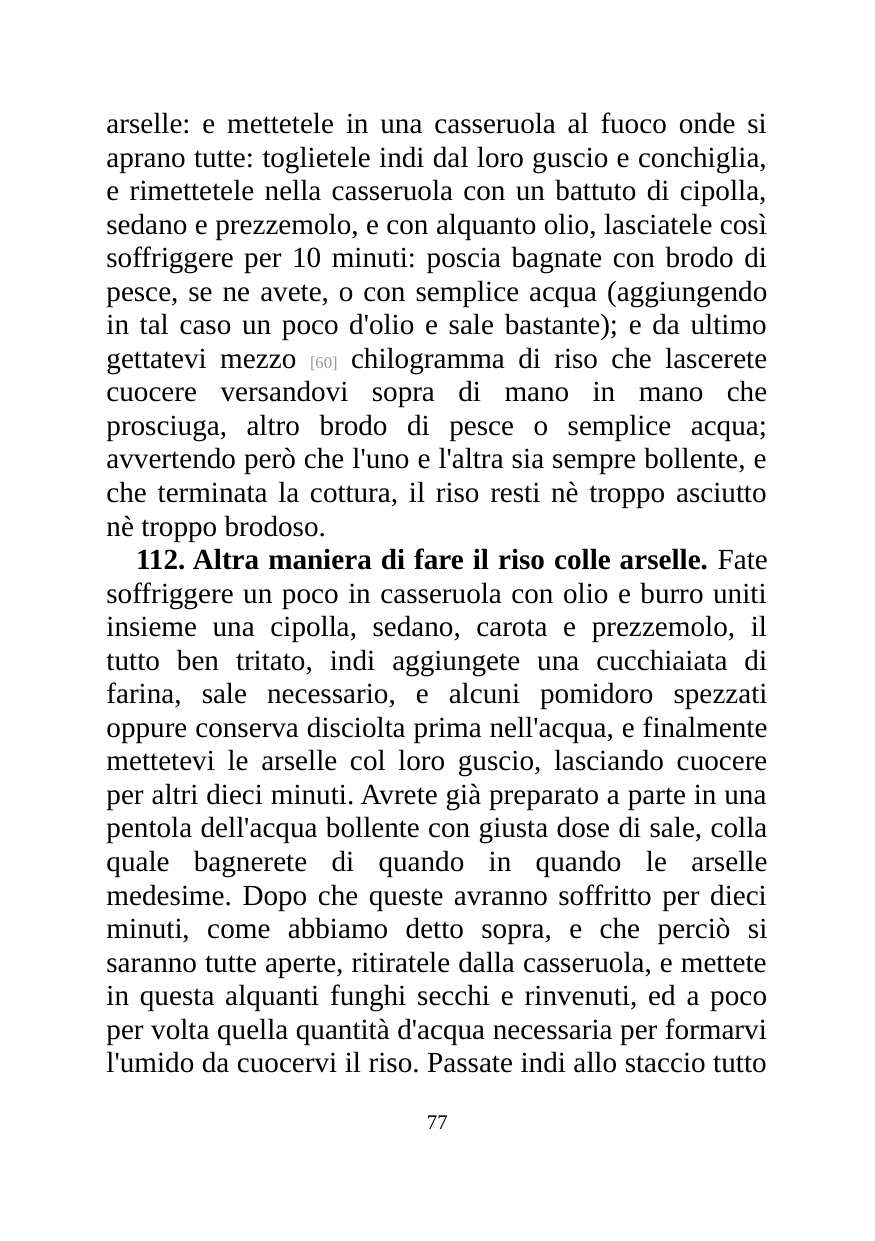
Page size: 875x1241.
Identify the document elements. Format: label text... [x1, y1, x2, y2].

text 112. Altra maniera di fare il riso colle arselle. Fate soffriggere un poco in casseruola con olio e burro uniti insieme una cipolla, sedano, carota e prezzemolo, il tutto ben tritato, indi aggiungete una cucchiaiata di farina, sale necessario, e alcuni pomidoro spezzati oppure conserva disciolta prima nell'acqua, e finalmente mettetevi le arselle col loro guscio, lasciando cuocere per altri dieci minuti. Avrete già preparato a parte in una pentola dell'acqua bollente con giusta dose di sale, colla quale bagnerete di quando in quando le arselle medesime. Dopo che queste avranno soffritto per dieci minuti, come abbiamo detto sopra, e che perciò si saranno tutte aperte, ritiratele dalla casseruola, e mettete in questa alquanti funghi secchi e rinvenuti, ed a poco per volta quella quantità d'acqua necessaria per formarvi l'umido da cuocervi il riso. Passate indi allo staccio tutto [106, 542, 768, 1079]
text arselle: e mettetele in una casseruola al fuoco onde si aprano tutte: toglietele indi dal loro guscio e conchiglia, e rimettetele nella casseruola con un battuto di cipolla, sedano e prezzemolo, e con alquanto olio, lasciatele così soffriggere per 10 minuti: poscia bagnate con brodo di pesce, se ne avete, o con semplice acqua (aggiungendo in tal caso un poco d'olio e sale bastante); e da ultimo gettatevi mezzo [60] chilogramma di riso che lascerete cuocere versandovi sopra di mano in mano che prosciuga, altro brodo di pesce o semplice acqua; avvertendo però che l'uno e l'altra sia sempre bollente, e che terminata la cottura, il riso resti nè troppo asciutto nè troppo brodoso. [106, 106, 768, 542]
